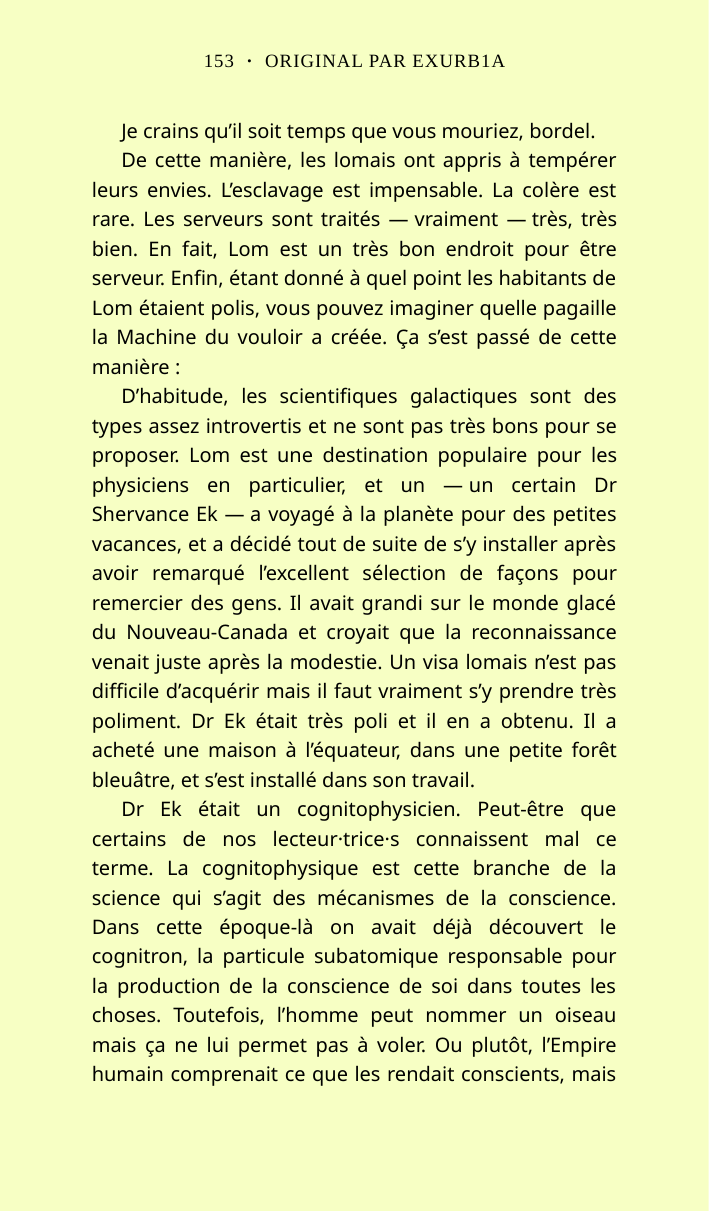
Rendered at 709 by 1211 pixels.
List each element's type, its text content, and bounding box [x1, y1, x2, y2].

text Je crains qu’il soit temps que vous mouriez, bordel. [92, 115, 617, 144]
text Dr Ek était un cognitophysicien. Peut-être que certains de nos lecteur·trice·s connaissent mal ce terme. La cognitophysique est cette branche de la science qui s’agit des mécanismes de la conscience. Dans cette époque-là on avait déjà découvert le cognitron, la particule subatomique responsable pour la production de la conscience de soi dans toutes les choses. Toutefois, l’homme peut nommer un oiseau mais ça ne lui permet pas à voler. Ou plutôt, l’Empire humain comprenait ce que les rendait conscients, mais [92, 793, 617, 1088]
text De cette manière, les lomais ont appris à tempérer leurs envies. L’esclavage est impensable. La colère est rare. Les serveurs sont traités — vraiment — très, très bien. En fait, Lom est un très bon endroit pour être serveur. Enfin, étant donné à quel point les habitants de Lom étaient polis, vous pouvez imaginer quelle pagaille la Machine du vouloir a créée. Ça s’est passé de cette manière : [92, 144, 617, 380]
text D’habitude, les scientifiques galactiques sont des types assez introvertis et ne sont pas très bons pour se proposer. Lom est une destination populaire pour les physiciens en particulier, et un — un certain Dr Shervance Ek — a voyagé à la planète pour des petites vacances, et a décidé tout de suite de s’y installer après avoir remarqué l’excellent sélection de façons pour remercier des gens. Il avait grandi sur le monde glacé du Nouveau-Canada et croyait que la reconnaissance venait juste après la modestie. Un visa lomais n’est pas difficile d’acquérir mais il faut vraiment s’y prendre très poliment. Dr Ek était très poli et il en a obtenu. Il a acheté une maison à l’équateur, dans une petite forêt bleuâtre, et s’est installé dans son travail. [92, 380, 617, 793]
